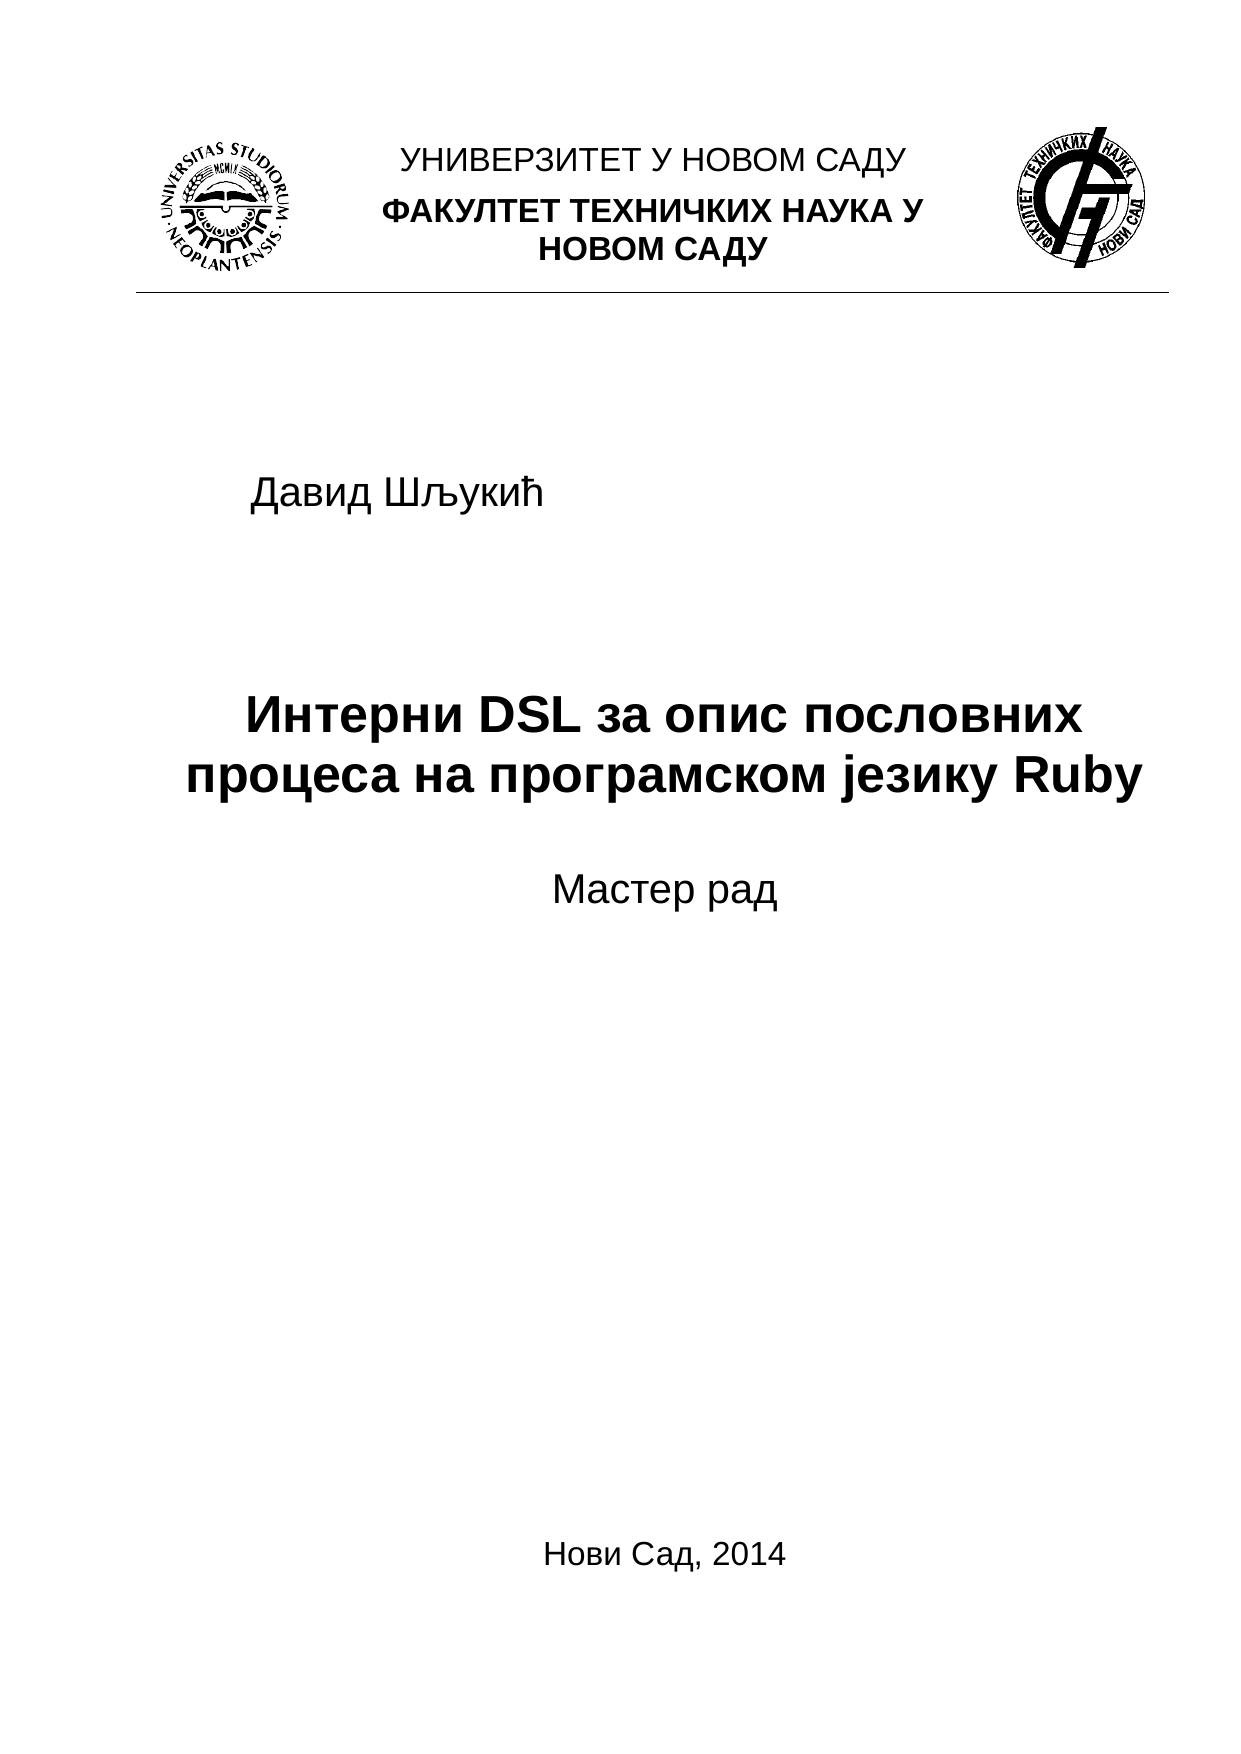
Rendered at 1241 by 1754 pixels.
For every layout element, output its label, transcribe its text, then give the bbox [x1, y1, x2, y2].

text Нови Сад, 2014 [147, 1534, 1182, 1572]
text Mастер рад [147, 864, 1182, 912]
table_header [136, 115, 313, 292]
text Давид Шљукић [250, 467, 1182, 515]
text Интерни DSL за опис пословних процеса на програмском језику Ruby [147, 684, 1182, 804]
table_header УНИВЕРЗИТЕТ У НОВОМ САДУ ФАКУЛТЕТ ТЕХНИЧКИХ НАУКА У НОВОМ САДУ [313, 115, 992, 292]
table_header [992, 115, 1169, 292]
picture [1017, 127, 1145, 268]
